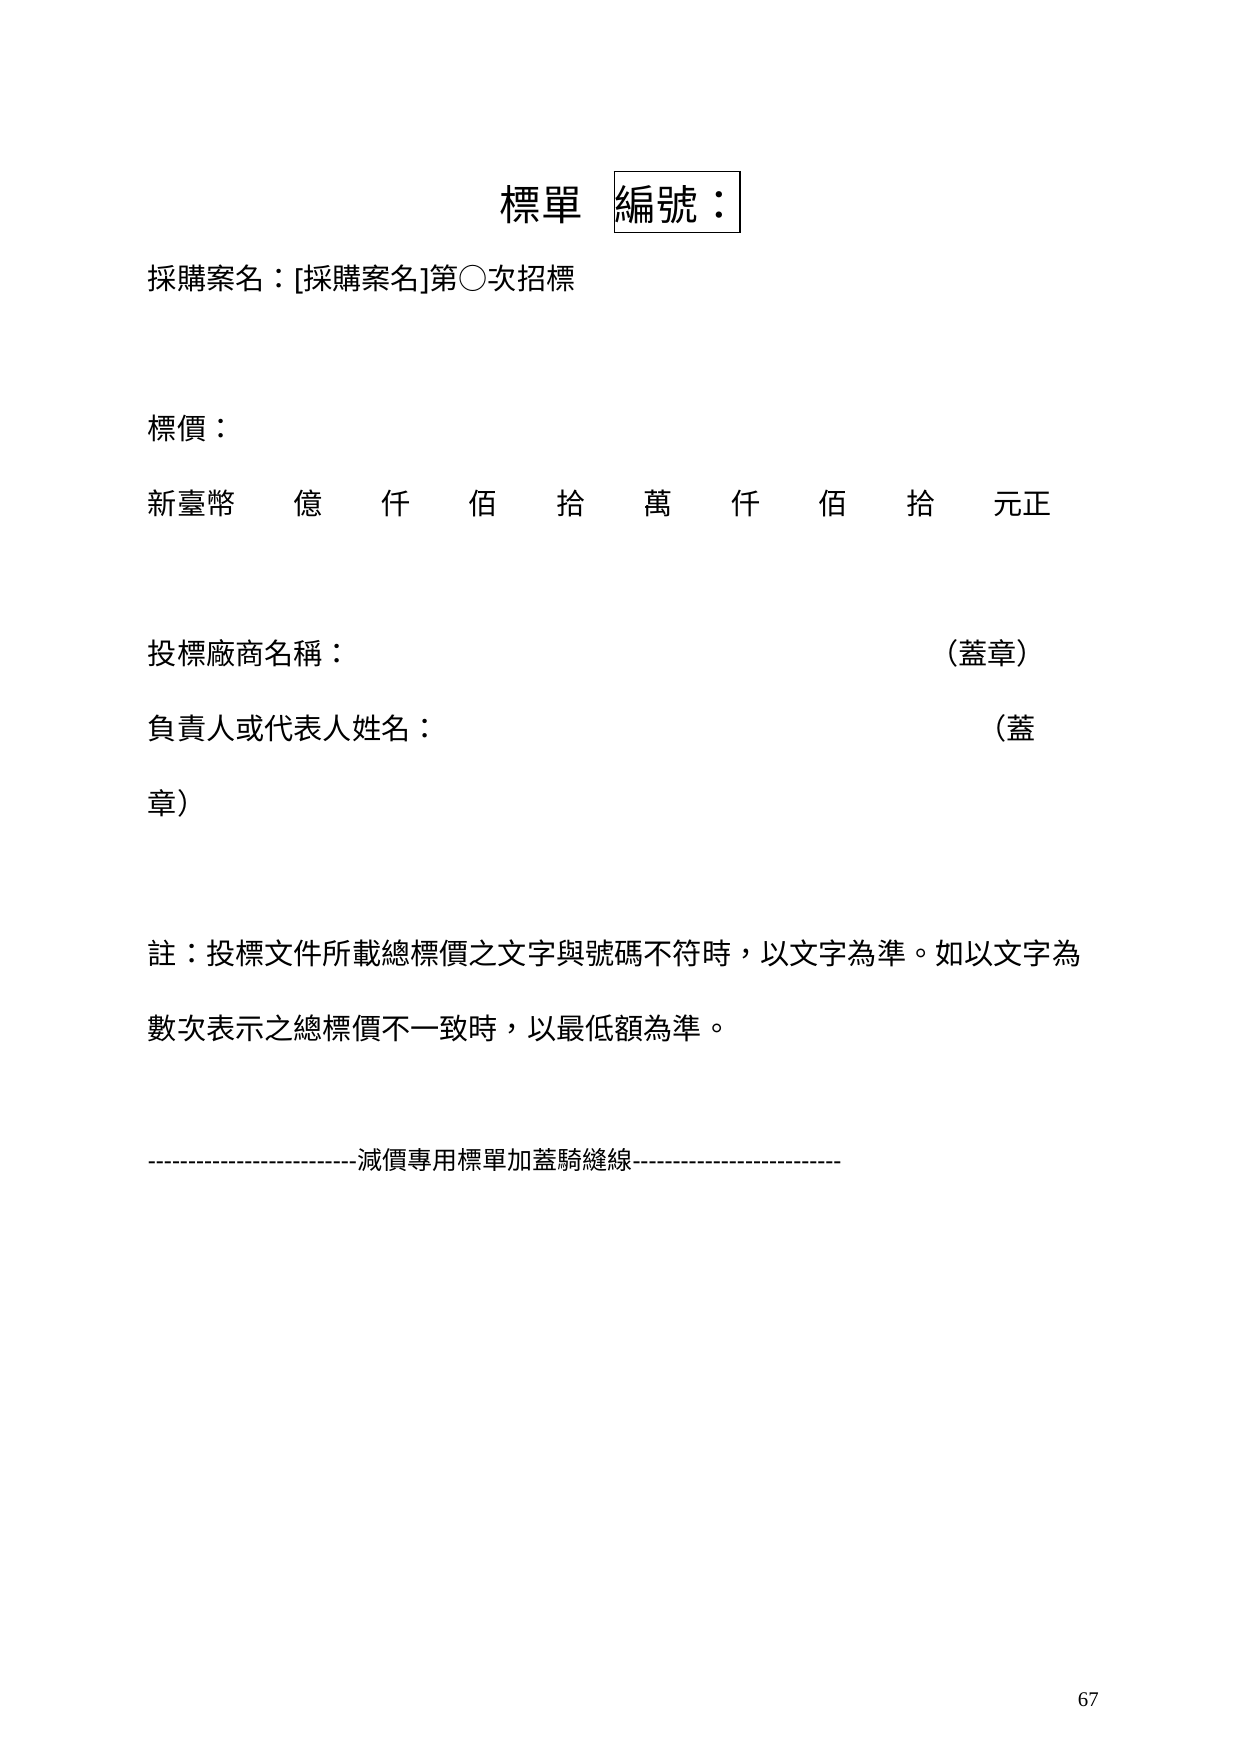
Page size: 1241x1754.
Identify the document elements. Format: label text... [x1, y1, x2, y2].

text 負責人或代表人姓名： （蓋章） [148, 689, 1092, 839]
text 標單 編號： [148, 164, 1092, 239]
text 投標廠商名稱： （蓋章） [148, 614, 1092, 689]
text 新臺幣 億 仟 佰 拾 萬 仟 佰 拾 元正 [148, 464, 1092, 539]
text --------------------------減價專用標單加蓋騎縫線-------------------------- [148, 1139, 1092, 1177]
text 註：投標文件所載總標價之文字與號碼不符時，以文字為準。如以文字為數次表示之總標價不一致時，以最低額為準。 [148, 914, 1092, 1064]
text 標價： [148, 389, 1092, 464]
text 採購案名：[採購案名]第○次招標 [148, 239, 1092, 314]
